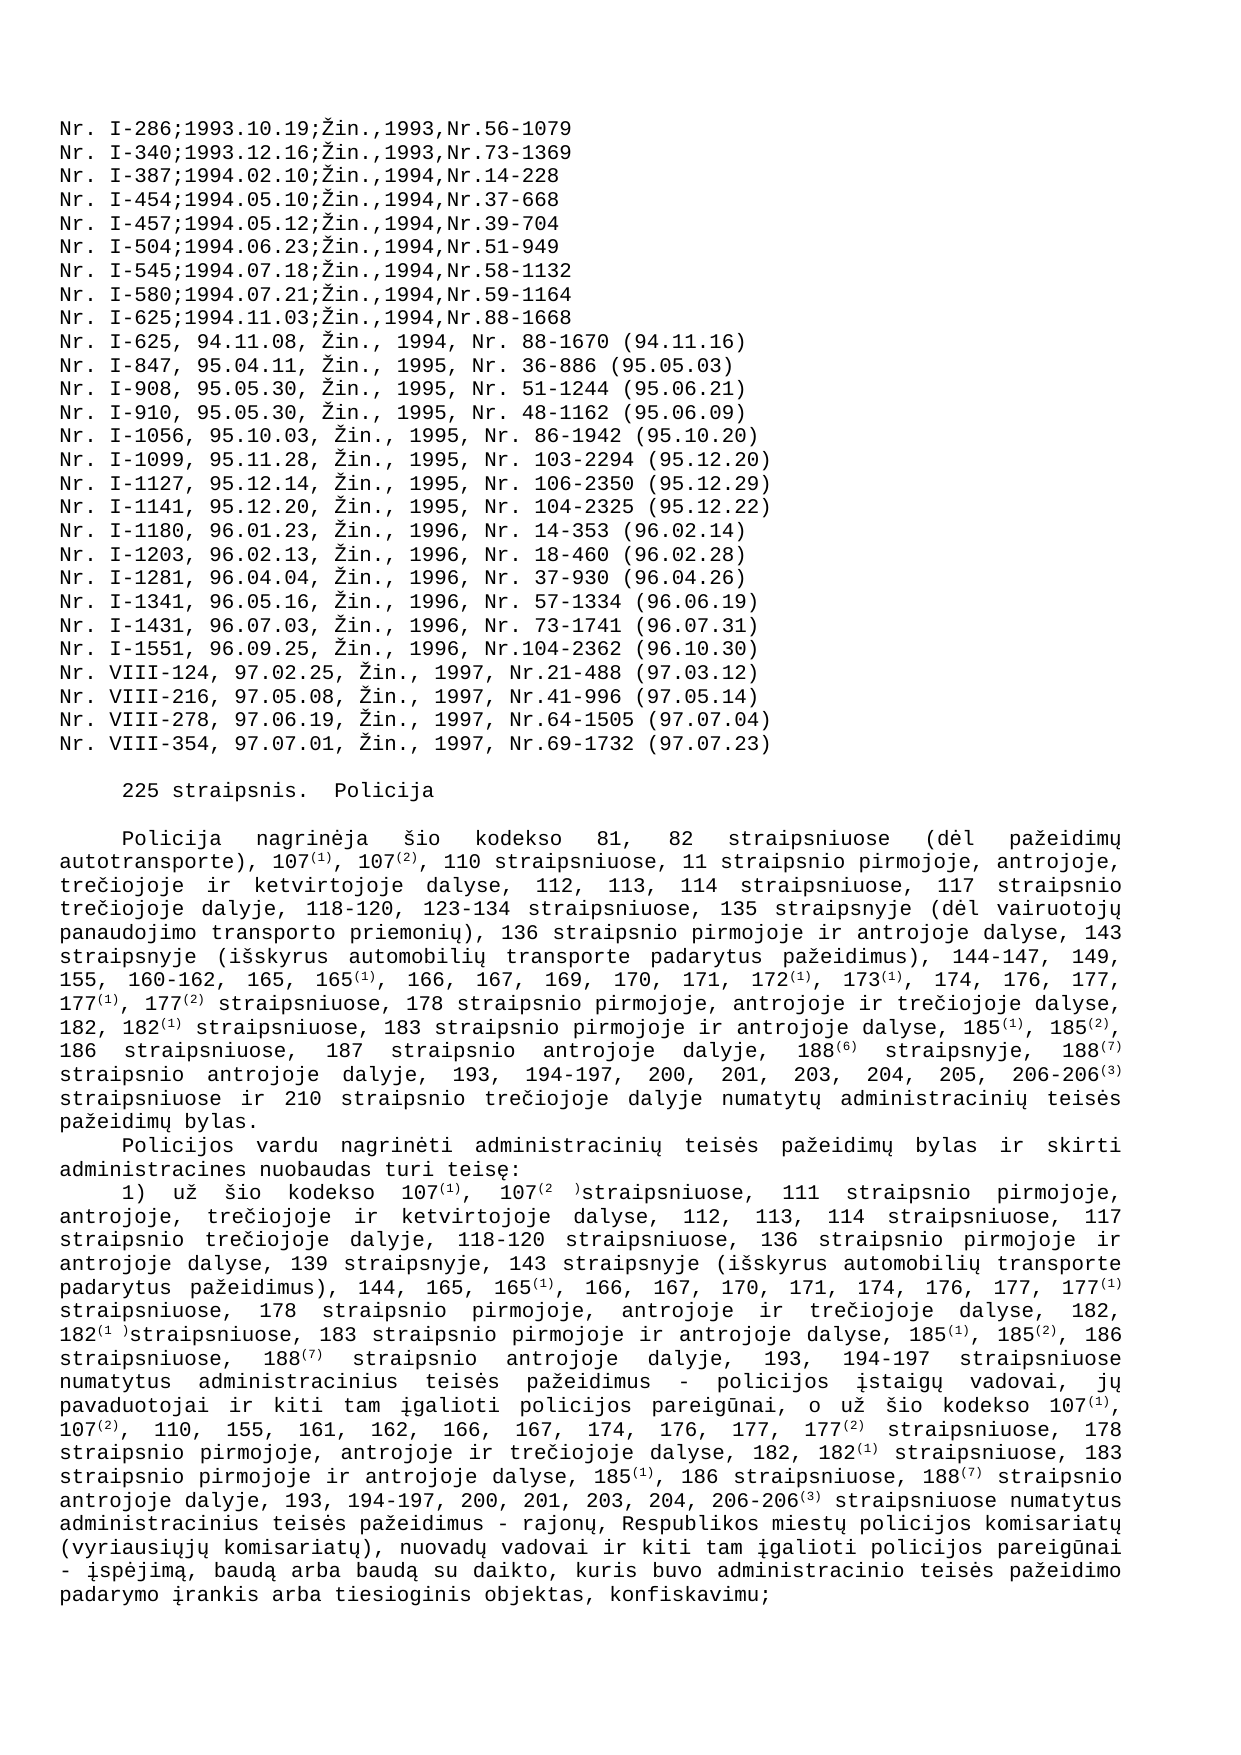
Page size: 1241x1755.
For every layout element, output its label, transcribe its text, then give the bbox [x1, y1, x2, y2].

text Nr. I-625, 94.11.08, Žin., 1994, Nr. 88-1670 (94.11.16) [59, 331, 1122, 354]
text Nr. I-1056, 95.10.03, Žin., 1995, Nr. 86-1942 (95.10.20) [59, 426, 1122, 449]
text Policija nagrinėja šio kodekso 81, 82 straipsniuose (dėl pažeidimų autotransporte), 107(1), 107(2), 110 straipsniuose, 11 straipsnio pirmojoje, antrojoje, trečiojoje ir ketvirtojoje dalyse, 112, 113, 114 straipsniuose, 117 straipsnio trečiojoje dalyje, 118-120, 123-134 straipsniuose, 135 straipsnyje (dėl vairuotojų panaudojimo transporto priemonių), 136 straipsnio pirmojoje ir antrojoje dalyse, 143 straipsnyje (išskyrus automobilių transporte padarytus pažeidimus), 144-147, 149, 155, 160-162, 165, 165(1), 166, 167, 169, 170, 171, 172(1), 173(1), 174, 176, 177, 177(1), 177(2) straipsniuose, 178 straipsnio pirmojoje, antrojoje ir trečiojoje dalyse, 182, 182(1) straipsniuose, 183 straipsnio pirmojoje ir antrojoje dalyse, 185(1), 185(2), 186 straipsniuose, 187 straipsnio antrojoje dalyje, 188(6) straipsnyje, 188(7) straipsnio antrojoje dalyje, 193, 194-197, 200, 201, 203, 204, 205, 206-206(3) straipsniuose ir 210 straipsnio trečiojoje dalyje numatytų administracinių teisės pažeidimų bylas. [59, 827, 1122, 1135]
text Nr. VIII-278, 97.06.19, Žin., 1997, Nr.64-1505 (97.07.04) [59, 709, 1122, 733]
text Nr. I-580;1994.07.21;Žin.,1994,Nr.59-1164 [59, 284, 1122, 307]
text Nr. I-1551, 96.09.25, Žin., 1996, Nr.104-2362 (96.10.30) [59, 638, 1122, 662]
text Nr. I-908, 95.05.30, Žin., 1995, Nr. 51-1244 (95.06.21) [59, 378, 1122, 402]
text Nr. VIII-216, 97.05.08, Žin., 1997, Nr.41-996 (97.05.14) [59, 686, 1122, 709]
text Nr. I-1141, 95.12.20, Žin., 1995, Nr. 104-2325 (95.12.22) [59, 496, 1122, 520]
text Nr. I-387;1994.02.10;Žin.,1994,Nr.14-228 [59, 165, 1122, 189]
text Nr. I-1431, 96.07.03, Žin., 1996, Nr. 73-1741 (96.07.31) [59, 615, 1122, 638]
text Nr. I-1203, 96.02.13, Žin., 1996, Nr. 18-460 (96.02.28) [59, 544, 1122, 567]
text Nr. I-454;1994.05.10;Žin.,1994,Nr.37-668 [59, 189, 1122, 213]
text Nr. I-910, 95.05.30, Žin., 1995, Nr. 48-1162 (95.06.09) [59, 402, 1122, 426]
text 1) už šio kodekso 107(1), 107(2 )straipsniuose, 111 straipsnio pirmojoje, antrojoje, trečiojoje ir ketvirtojoje dalyse, 112, 113, 114 straipsniuose, 117 straipsnio trečiojoje dalyje, 118-120 straipsniuose, 136 straipsnio pirmojoje ir antrojoje dalyse, 139 straipsnyje, 143 straipsnyje (išskyrus automobilių transporte padarytus pažeidimus), 144, 165, 165(1), 166, 167, 170, 171, 174, 176, 177, 177(1) straipsniuose, 178 straipsnio pirmojoje, antrojoje ir trečiojoje dalyse, 182, 182(1 )straipsniuose, 183 straipsnio pirmojoje ir antrojoje dalyse, 185(1), 185(2), 186 straipsniuose, 188(7) straipsnio antrojoje dalyje, 193, 194-197 straipsniuose numatytus administracinius teisės pažeidimus - policijos įstaigų vadovai, jų pavaduotojai ir kiti tam įgalioti policijos pareigūnai, o už šio kodekso 107(1), 107(2), 110, 155, 161, 162, 166, 167, 174, 176, 177, 177(2) straipsniuose, 178 straipsnio pirmojoje, antrojoje ir trečiojoje dalyse, 182, 182(1) straipsniuose, 183 straipsnio pirmojoje ir antrojoje dalyse, 185(1), 186 straipsniuose, 188(7) straipsnio antrojoje dalyje, 193, 194-197, 200, 201, 203, 204, 206-206(3) straipsniuose numatytus administracinius teisės pažeidimus - rajonų, Respublikos miestų policijos komisariatų (vyriausiųjų komisariatų), nuovadų vadovai ir kiti tam įgalioti policijos pareigūnai - įspėjimą, baudą arba baudą su daikto, kuris buvo administracinio teisės pažeidimo padarymo įrankis arba tiesioginis objektas, konfiskavimu; [59, 1182, 1122, 1608]
text Nr. I-545;1994.07.18;Žin.,1994,Nr.58-1132 [59, 260, 1122, 284]
text Nr. I-457;1994.05.12;Žin.,1994,Nr.39-704 [59, 213, 1122, 236]
text Nr. I-847, 95.04.11, Žin., 1995, Nr. 36-886 (95.05.03) [59, 354, 1122, 378]
text Nr. I-504;1994.06.23;Žin.,1994,Nr.51-949 [59, 236, 1122, 260]
text Nr. I-625;1994.11.03;Žin.,1994,Nr.88-1668 [59, 307, 1122, 331]
text Nr. I-286;1993.10.19;Žin.,1993,Nr.56-1079 [59, 118, 1122, 142]
text Nr. I-1180, 96.01.23, Žin., 1996, Nr. 14-353 (96.02.14) [59, 520, 1122, 544]
text Nr. I-1281, 96.04.04, Žin., 1996, Nr. 37-930 (96.04.26) [59, 567, 1122, 591]
text Policijos vardu nagrinėti administracinių teisės pažeidimų bylas ir skirti administracines nuobaudas turi teisę: [59, 1135, 1122, 1182]
text Nr. I-1099, 95.11.28, Žin., 1995, Nr. 103-2294 (95.12.20) [59, 449, 1122, 473]
text Nr. I-1341, 96.05.16, Žin., 1996, Nr. 57-1334 (96.06.19) [59, 591, 1122, 615]
text 225 straipsnis. Policija [59, 780, 1122, 804]
text Nr. VIII-124, 97.02.25, Žin., 1997, Nr.21-488 (97.03.12) [59, 662, 1122, 686]
text Nr. I-1127, 95.12.14, Žin., 1995, Nr. 106-2350 (95.12.29) [59, 473, 1122, 496]
text Nr. I-340;1993.12.16;Žin.,1993,Nr.73-1369 [59, 142, 1122, 165]
text Nr. VIII-354, 97.07.01, Žin., 1997, Nr.69-1732 (97.07.23) [59, 733, 1122, 757]
